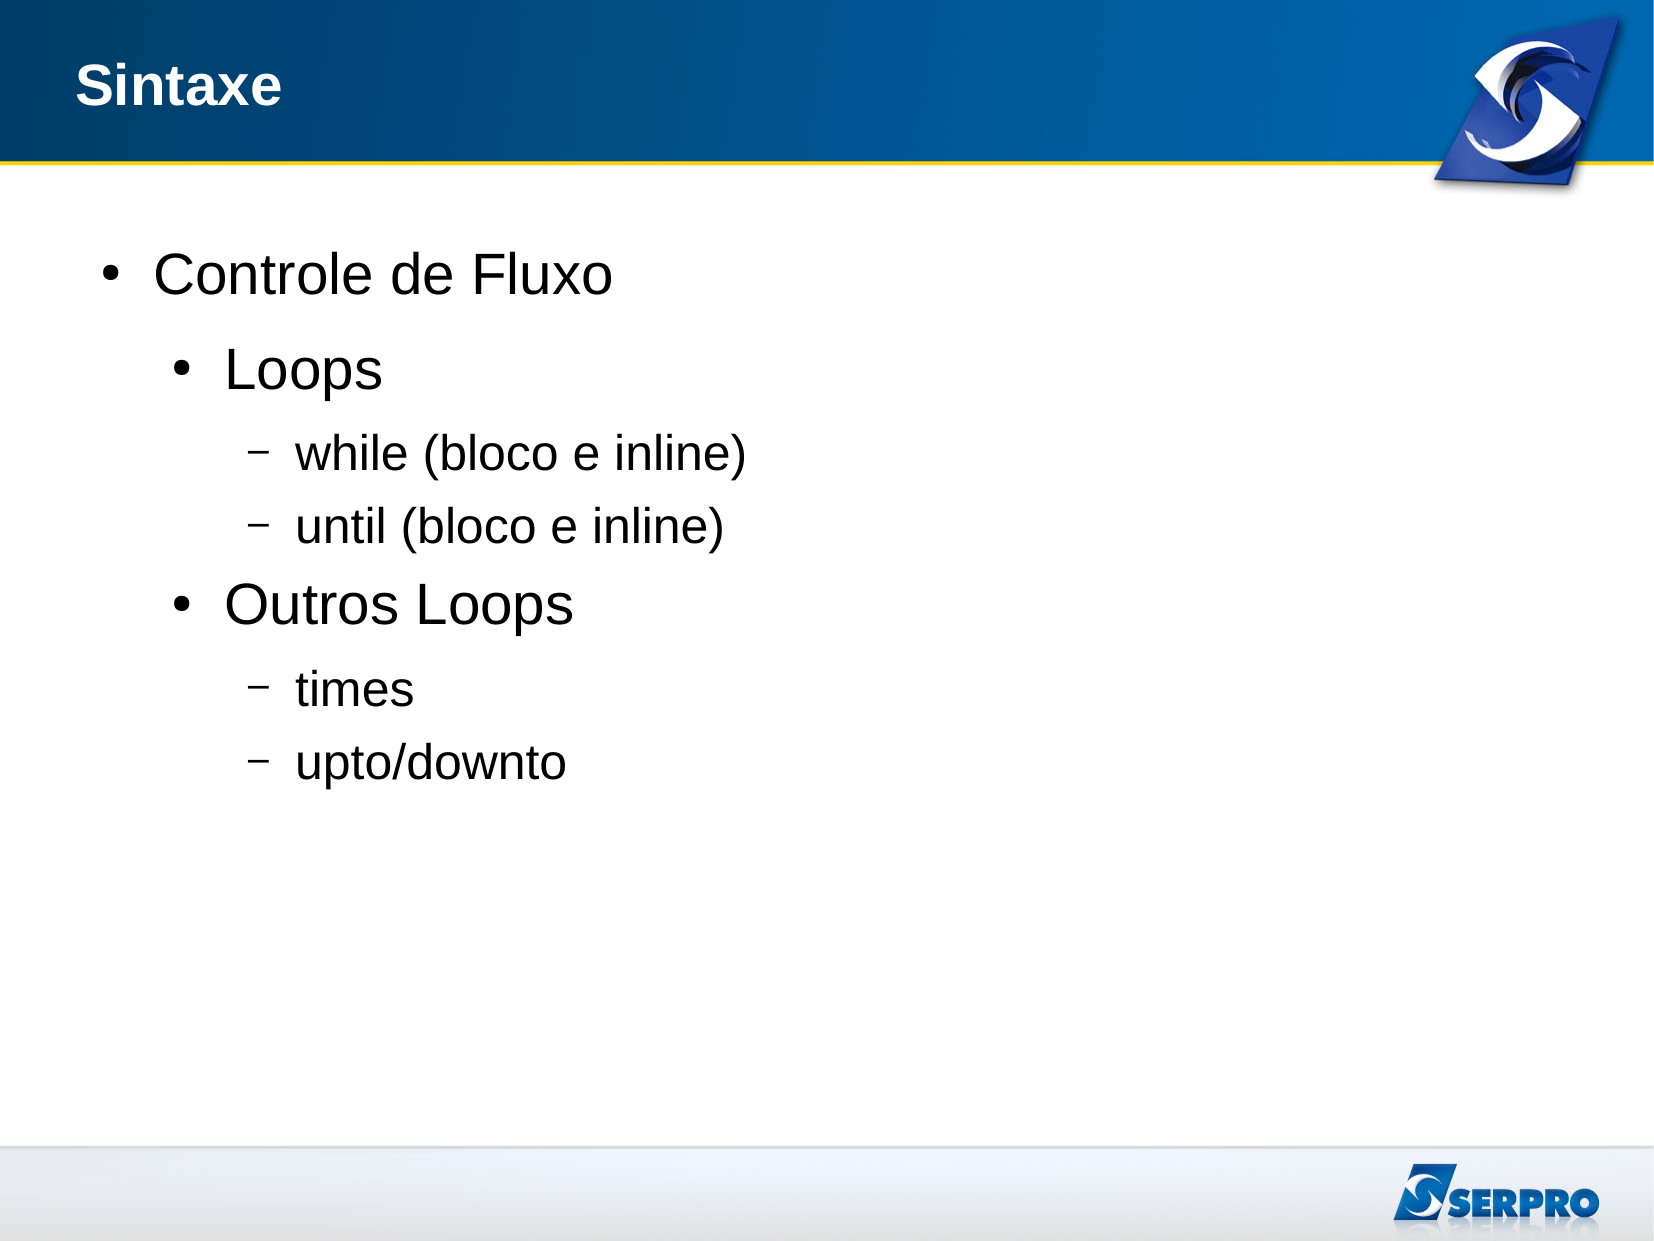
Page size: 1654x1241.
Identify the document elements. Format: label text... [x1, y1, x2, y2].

list Controle de Fluxo Loops while (bloco e inline) until (bloco e inline) Outros Loops times upto/downto [82, 242, 1571, 962]
picture [0, 0, 1654, 1241]
title Sintaxe [75, 41, 1434, 130]
